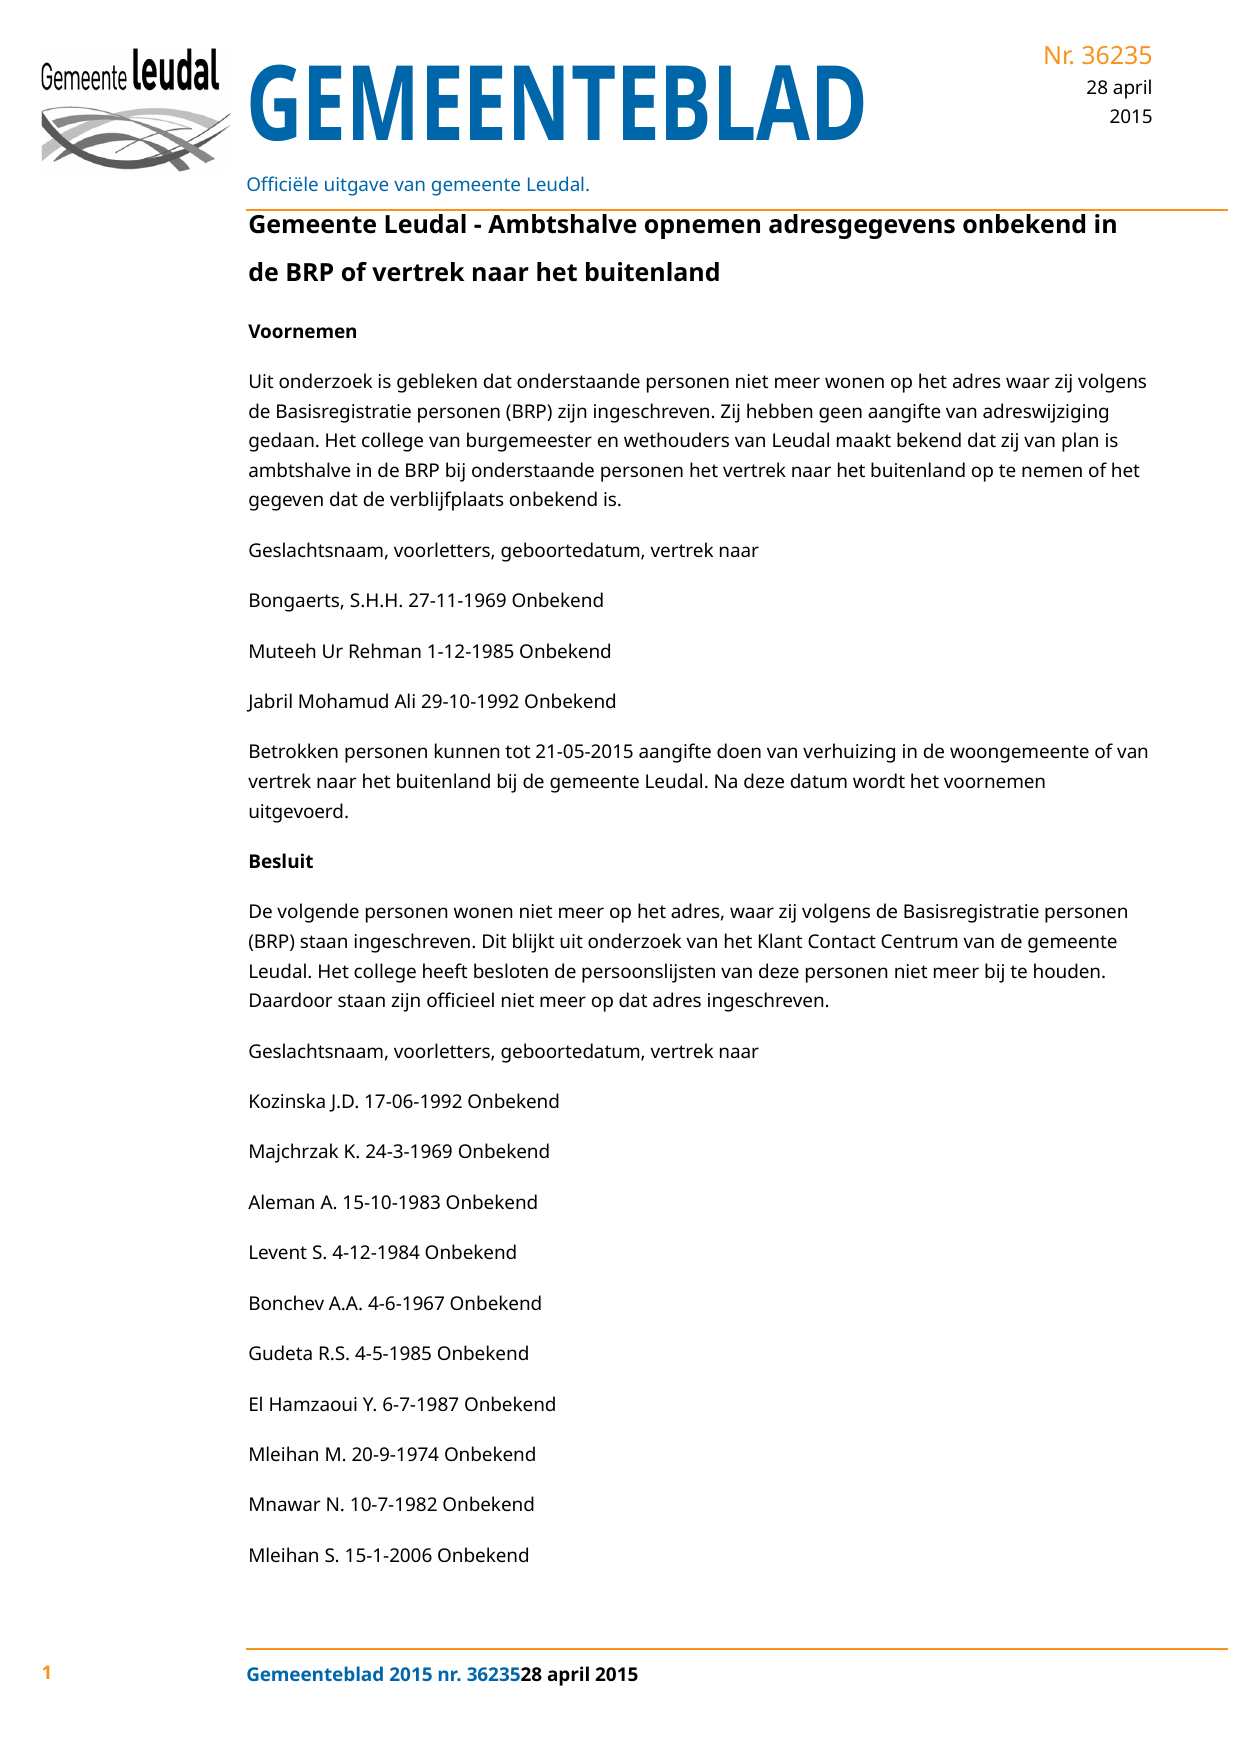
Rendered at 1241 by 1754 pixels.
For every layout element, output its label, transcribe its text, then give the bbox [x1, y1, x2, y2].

text Gemeente Leudal - Ambtshalve opnemen adresgegevens onbekend in de BRP of vertrek naar het buitenland [248, 211, 1152, 288]
text De volgende personen wonen niet meer op het adres, waar zij volgens de Basisregistratie personen (BRP) staan ingeschreven. Dit blijkt uit onderzoek van het Klant Contact Centrum van de gemeente Leudal. Het college heeft besloten de persoonslijsten van deze personen niet meer bij te houden. Daardoor staan zijn officieel niet meer op dat adres ingeschreven. [248, 899, 1152, 1013]
text Bonchev A.A. 4-6-1967 Onbekend [248, 1290, 1152, 1316]
text Mleihan S. 15-1-2006 Onbekend [248, 1542, 1152, 1568]
text Mnawar N. 10-7-1982 Onbekend [248, 1492, 1152, 1517]
text Gudeta R.S. 4-5-1985 Onbekend [248, 1340, 1152, 1366]
text Voornemen [248, 318, 1152, 344]
text Kozinska J.D. 17-06-1992 Onbekend [248, 1088, 1152, 1114]
text Levent S. 4-12-1984 Onbekend [248, 1239, 1152, 1265]
text Aleman A. 15-10-1983 Onbekend [248, 1189, 1152, 1215]
text Majchrzak K. 24-3-1969 Onbekend [248, 1139, 1152, 1164]
text Jabril Mohamud Ali 29-10-1992 Onbekend [248, 688, 1152, 714]
text Bongaerts, S.H.H. 27-11-1969 Onbekend [248, 587, 1152, 613]
text Geslachtsnaam, voorletters, geboortedatum, vertrek naar [248, 1038, 1152, 1064]
text Muteeh Ur Rehman 1-12-1985 Onbekend [248, 638, 1152, 664]
text Mleihan M. 20-9-1974 Onbekend [248, 1441, 1152, 1467]
text Geslachtsnaam, voorletters, geboortedatum, vertrek naar [248, 537, 1152, 563]
text Betrokken personen kunnen tot 21-05-2015 aangifte doen van verhuizing in de woongemeente of van vertrek naar het buitenland bij de gemeente Leudal. Na deze datum wordt het voornemen uitgevoerd. [248, 739, 1152, 824]
picture [41, 47, 231, 172]
text Uit onderzoek is gebleken dat onderstaande personen niet meer wonen op het adres waar zij volgens de Basisregistratie personen (BRP) zijn ingeschreven. Zij hebben geen aangifte van adreswijziging gedaan. Het college van burgemeester en wethouders van Leudal maakt bekend dat zij van plan is ambtshalve in de BRP bij onderstaande personen het vertrek naar het buitenland op te nemen of het gegeven dat de verblijfplaats onbekend is. [248, 368, 1152, 512]
text Besluit [248, 848, 1152, 874]
text El Hamzaoui Y. 6-7-1987 Onbekend [248, 1391, 1152, 1417]
